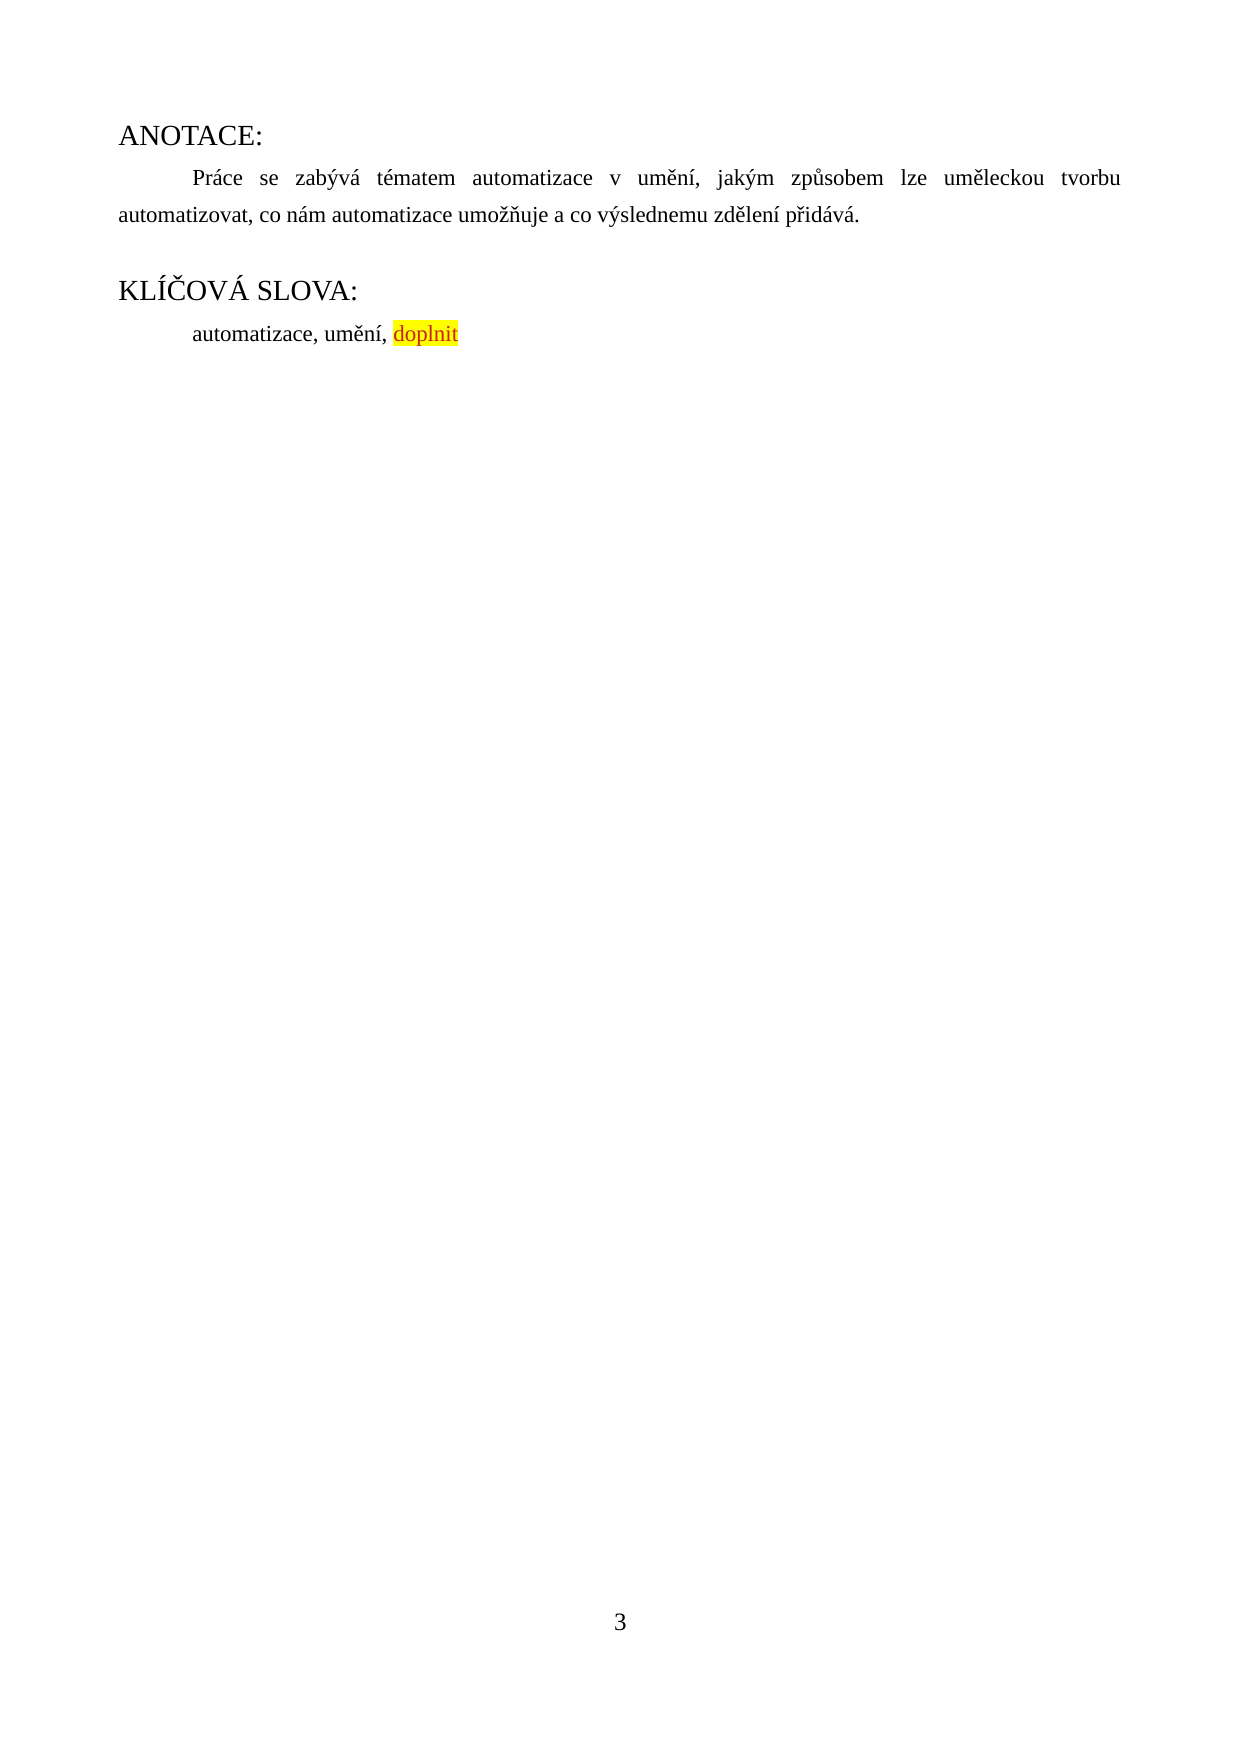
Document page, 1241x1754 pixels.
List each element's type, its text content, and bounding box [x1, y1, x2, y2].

text Práce se zabývá tématem automatizace v umění, jakým způsobem lze uměleckou tvorbu automatizovat, co nám automatizace umožňuje a co výslednemu zdělení přidává. [118, 164, 1122, 227]
text ANOTACE: [118, 118, 1122, 152]
text KLÍČOVÁ SLOVA: [118, 273, 1122, 307]
text automatizace, umění, doplnit [118, 320, 1122, 346]
